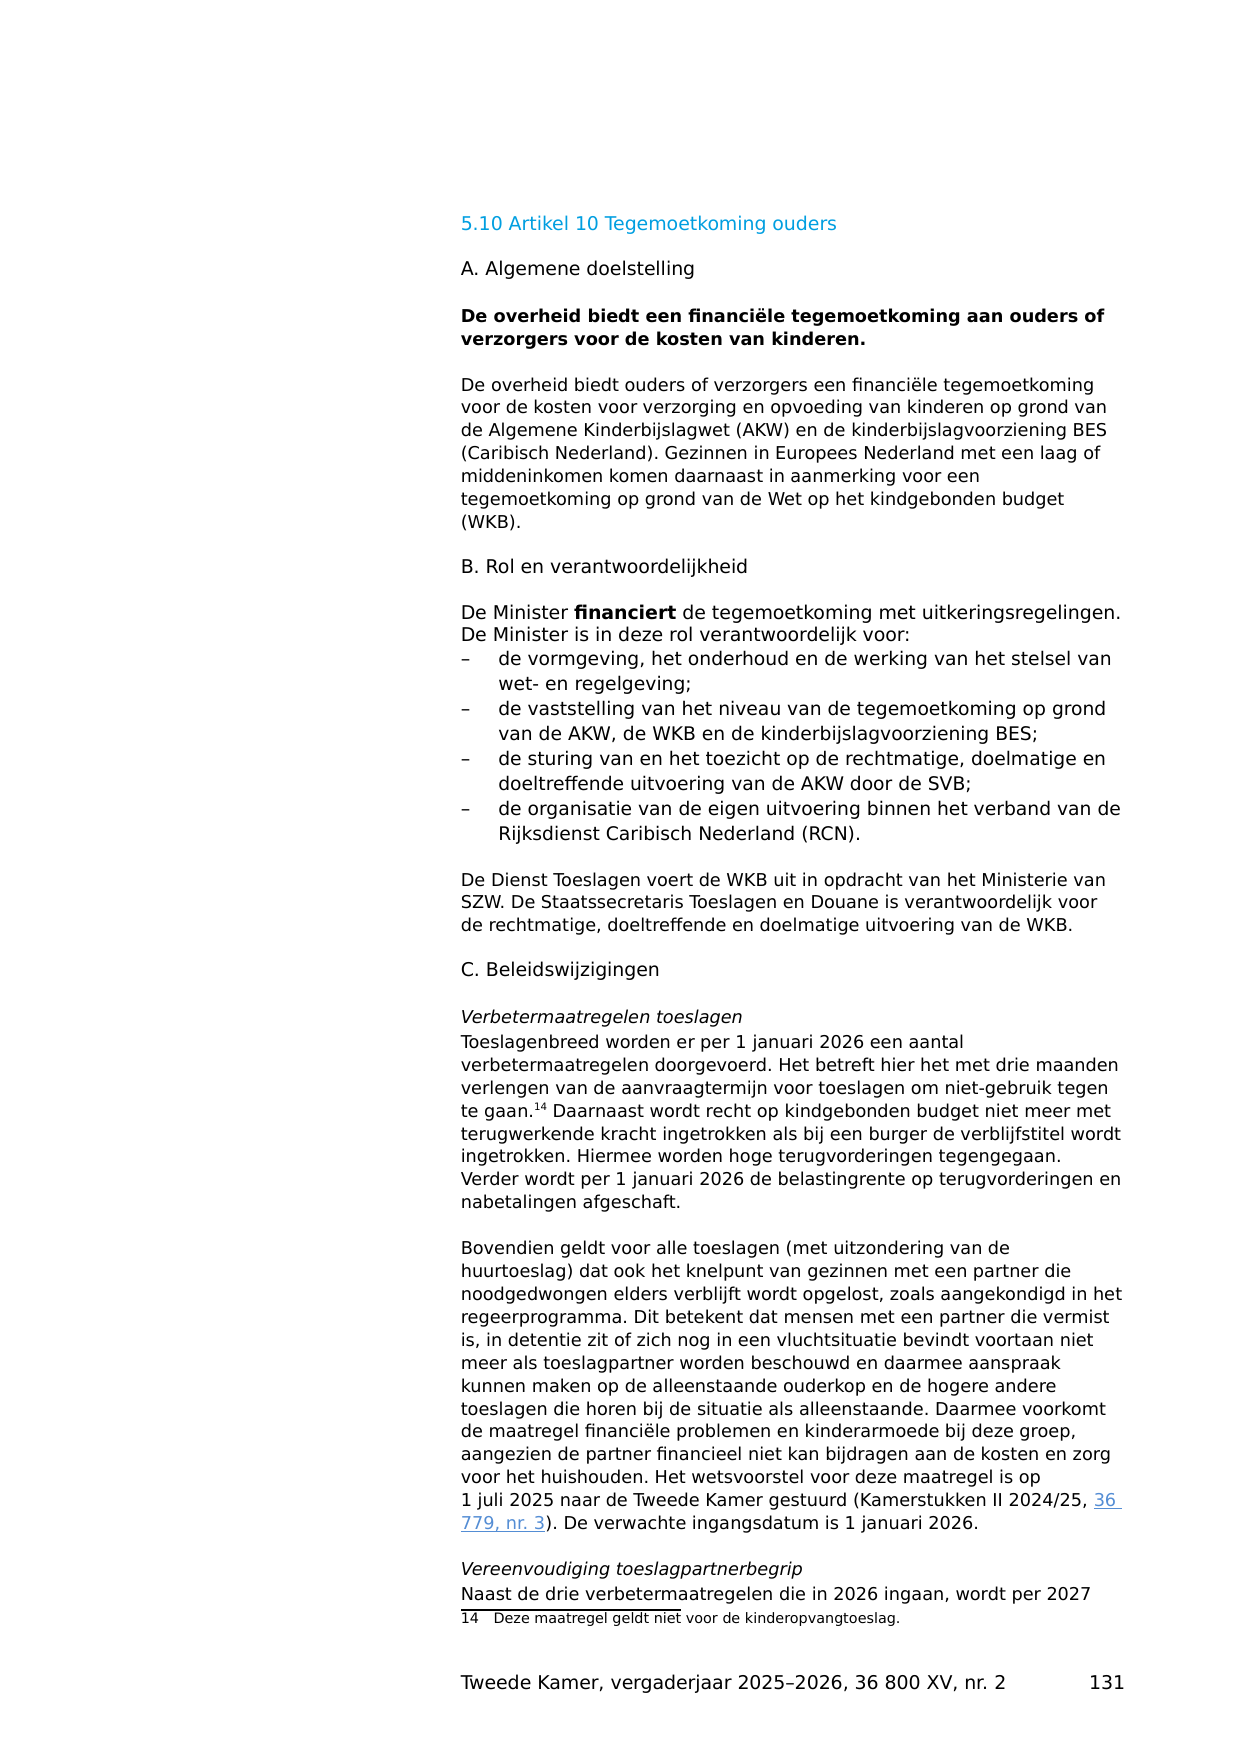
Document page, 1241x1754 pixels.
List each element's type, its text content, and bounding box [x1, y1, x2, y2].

title A. Algemene doelstelling [461, 258, 1125, 280]
title C. Beleidswijzigingen [461, 959, 1125, 981]
text __Deze maatregel geldt niet voor de kinderopvangtoeslag. [461, 1610, 1125, 1627]
text Naast de drie verbetermaatregelen die in 2026 ingaan, wordt per 2027 [461, 1582, 1125, 1605]
list de vormgeving, het onderhoud en de werking van het stelsel van wet- en regelgeving; [461, 646, 1125, 696]
title B. Rol en verantwoordelijkheid [461, 556, 1125, 578]
text Toeslagenbreed worden er per 1 januari 2026 een aantal verbetermaatregelen doorgevoerd. Het betreft hier het met drie maanden verlengen van de aanvraagtermijn voor toeslagen om niet-gebruik tegen te gaan. Daarnaast wordt recht op kindgebonden budget niet meer met terugwerkende kracht ingetrokken als bij een burger de verblijfstitel wordt ingetrokken. Hiermee worden hoge terugvorderingen tegengegaan. Verder wordt per 1 januari 2026 de belastingrente op terugvorderingen en nabetalingen afgeschaft. [461, 1030, 1125, 1213]
text Bovendien geldt voor alle toeslagen (met uitzondering van de huurtoeslag) dat ook het knelpunt van gezinnen met een partner die noodgedwongen elders verblijft wordt opgelost, zoals aangekondigd in het regeerprogramma. Dit betekent dat mensen met een partner die vermist is, in detentie zit of zich nog in een vluchtsituatie bevindt voortaan niet meer als toeslagpartner worden beschouwd en daarmee aanspraak kunnen maken op de alleenstaande ouderkop en de hogere andere toeslagen die horen bij de situatie als alleenstaande. Daarmee voorkomt de maatregel financiële problemen en kinderarmoede bij deze groep, aangezien de partner financieel niet kan bijdragen aan de kosten en zorg voor het huishouden. Het wetsvoorstel voor deze maatregel is op 1 juli 2025 naar de Tweede Kamer gestuurd (Kamerstukken II 2024/25, 36 779, nr. 3). De verwachte ingangsdatum is 1 januari 2026. [461, 1236, 1125, 1534]
text De overheid biedt ouders of verzorgers een financiële tegemoetkoming voor de kosten voor verzorging en opvoeding van kinderen op grond van de Algemene Kinderbijslagwet (AKW) en de kinderbijslagvoorziening BES (Caribisch Nederland). Gezinnen in Europees Nederland met een laag of middeninkomen komen daarnaast in aanmerking voor een tegemoetkoming op grond van de Wet op het kindgebonden budget (WKB). [461, 373, 1125, 533]
title 5.10 Artikel 10 Tegemoetkoming ouders [461, 213, 1125, 235]
text De Minister financiert de tegemoetkoming met uitkeringsregelingen. De Minister is in deze rol verantwoordelijk voor: [461, 602, 1125, 646]
text Vereenvoudiging toeslagpartnerbegrip [461, 1557, 1125, 1580]
list de vaststelling van het niveau van de tegemoetkoming op grond van de AKW, de WKB en de kinderbijslagvoorziening BES; [461, 696, 1125, 746]
list de sturing van en het toezicht op de rechtmatige, doelmatige en doeltreffende uitvoering van de AKW door de SVB; [461, 746, 1125, 796]
text De Dienst Toeslagen voert de WKB uit in opdracht van het Ministerie van SZW. De Staatssecretaris Toeslagen en Douane is verantwoordelijk voor de rechtmatige, doeltreffende en doelmatige uitvoering van de WKB. [461, 868, 1125, 936]
list de organisatie van de eigen uitvoering binnen het verband van de Rijksdienst Caribisch Nederland (RCN). [461, 796, 1125, 846]
text Verbetermaatregelen toeslagen [461, 1005, 1125, 1028]
text De overheid biedt een financiële tegemoetkoming aan ouders of verzorgers voor de kosten van kinderen. [461, 304, 1125, 350]
